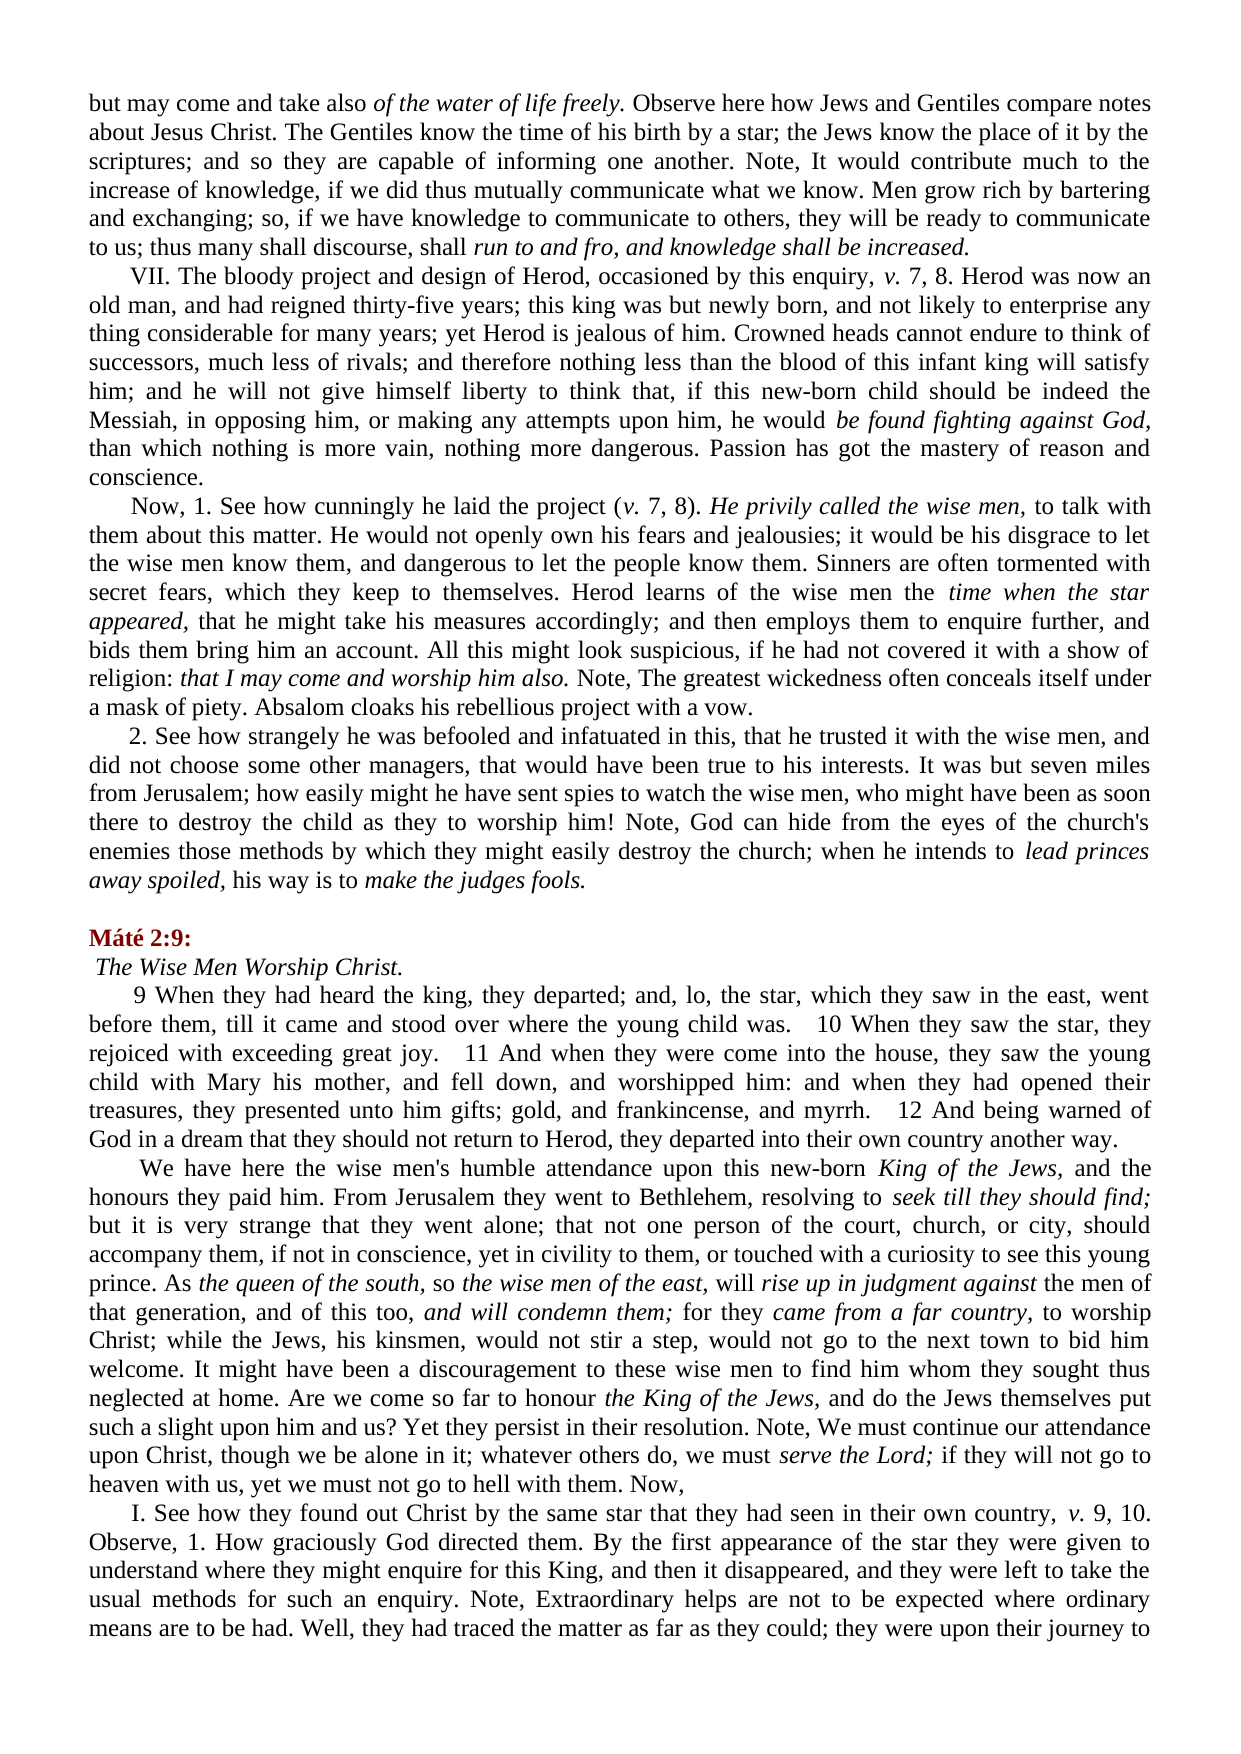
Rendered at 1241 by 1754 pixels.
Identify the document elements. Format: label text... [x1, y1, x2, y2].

text Now, 1. See how cunningly he laid the project (v. 7, 8). He privily called the wise men, to talk with them about this matter. He would not openly own his fears and jealousies; it would be his disgrace to let the wise men know them, and dangerous to let the people know them. Sinners are often tormented with secret fears, which they keep to themselves. Herod learns of the wise men the time when the star appeared, that he might take his measures accordingly; and then employs them to enquire further, and bids them bring him an account. All this might look suspicious, if he had not covered it with a show of religion: that I may come and worship him also. Note, The greatest wickedness often conceals itself under a mask of piety. Absalom cloaks his rebellious project with a vow. [88, 491, 1152, 721]
text VII. The bloody project and design of Herod, occasioned by this enquiry, v. 7, 8. Herod was now an old man, and had reigned thirty-five years; this king was but newly born, and not likely to enterprise any thing considerable for many years; yet Herod is jealous of him. Crowned heads cannot endure to think of successors, much less of rivals; and therefore nothing less than the blood of this infant king will satisfy him; and he will not give himself liberty to think that, if this new-born child should be indeed the Messiah, in opposing him, or making any attempts upon him, he would be found fighting against God, than which nothing is more vain, nothing more dangerous. Passion has got the mastery of reason and conscience. [88, 261, 1152, 491]
text but may come and take also of the water of life freely. Observe here how Jews and Gentiles compare notes about Jesus Christ. The Gentiles know the time of his birth by a star; the Jews know the place of it by the scriptures; and so they are capable of informing one another. Note, It would contribute much to the increase of knowledge, if we did thus mutually communicate what we know. Men grow rich by bartering and exchanging; so, if we have knowledge to communicate to others, they will be ready to communicate to us; thus many shall discourse, shall run to and fro, and knowledge shall be increased. [88, 88, 1152, 261]
text 2. See how strangely he was befooled and infatuated in this, that he trusted it with the wise men, and did not choose some other managers, that would have been true to his interests. It was but seven miles from Jerusalem; how easily might he have sent spies to watch the wise men, who might have been as soon there to destroy the child as they to worship him! Note, God can hide from the eyes of the church's enemies those methods by which they might easily destroy the church; when he intends to lead princes away spoiled, his way is to make the judges fools. [88, 721, 1152, 893]
text The Wise Men Worship Christ. [88, 952, 1152, 981]
text 9 When they had heard the king, they departed; and, lo, the star, which they saw in the east, went before them, till it came and stood over where the young child was. 10 When they saw the star, they rejoiced with exceeding great joy. 11 And when they were come into the house, they saw the young child with Mary his mother, and fell down, and worshipped him: and when they had opened their treasures, they presented unto him gifts; gold, and frankincense, and myrrh. 12 And being warned of God in a dream that they should not return to Herod, they departed into their own country another way. [88, 981, 1152, 1153]
text Máté 2:9: [88, 923, 1152, 952]
text We have here the wise men's humble attendance upon this new-born King of the Jews, and the honours they paid him. From Jerusalem they went to Bethlehem, resolving to seek till they should find; but it is very strange that they went alone; that not one person of the court, church, or city, should accompany them, if not in conscience, yet in civility to them, or touched with a curiosity to see this young prince. As the queen of the south, so the wise men of the east, will rise up in judgment against the men of that generation, and of this too, and will condemn them; for they came from a far country, to worship Christ; while the Jews, his kinsmen, would not stir a step, would not go to the next town to bid him welcome. It might have been a discouragement to these wise men to find him whom they sought thus neglected at home. Are we come so far to honour the King of the Jews, and do the Jews themselves put such a slight upon him and us? Yet they persist in their resolution. Note, We must continue our attendance upon Christ, though we be alone in it; whatever others do, we must serve the Lord; if they will not go to heaven with us, yet we must not go to hell with them. Now, [88, 1153, 1152, 1498]
text I. See how they found out Christ by the same star that they had seen in their own country, v. 9, 10. Observe, 1. How graciously God directed them. By the first appearance of the star they were given to understand where they might enquire for this King, and then it disappeared, and they were left to take the usual methods for such an enquiry. Note, Extraordinary helps are not to be expected where ordinary means are to be had. Well, they had traced the matter as far as they could; they were upon their journey to [88, 1498, 1152, 1642]
